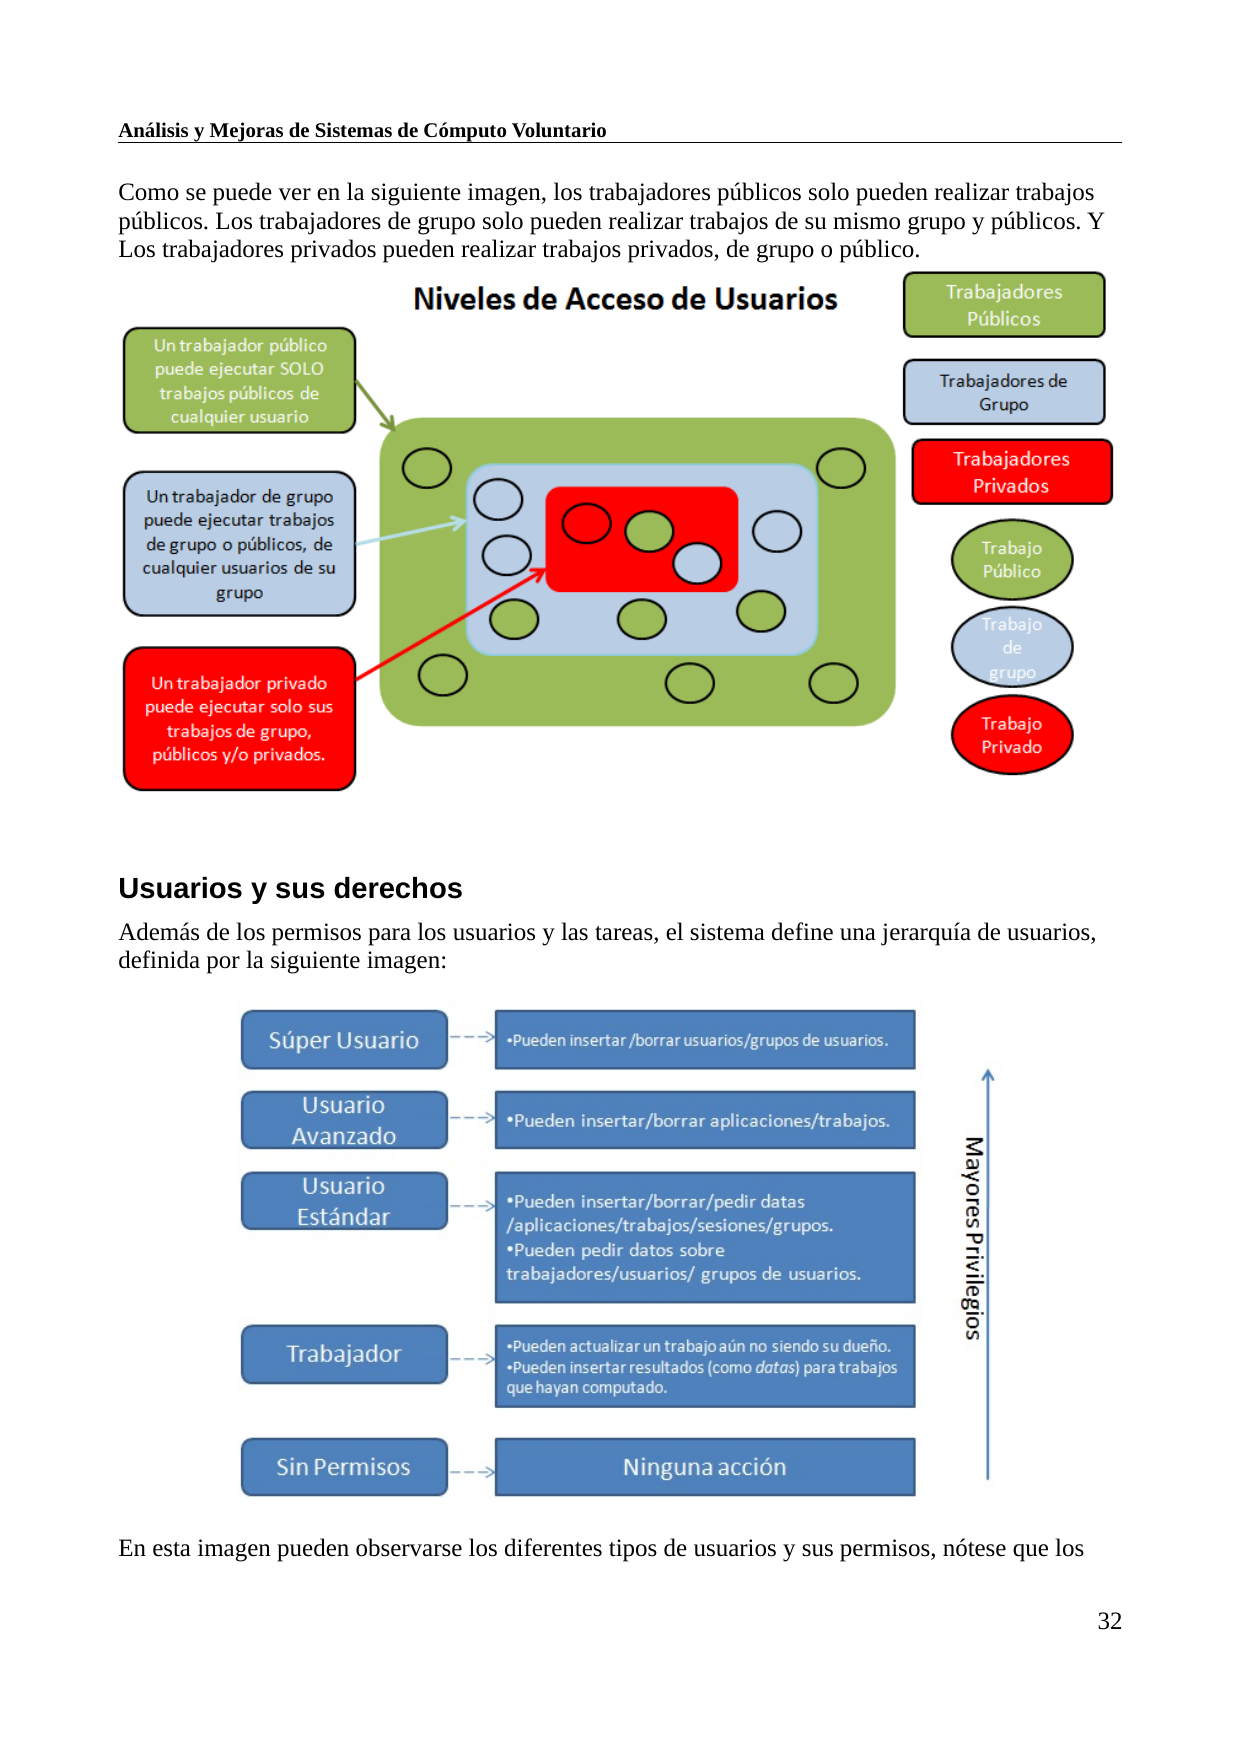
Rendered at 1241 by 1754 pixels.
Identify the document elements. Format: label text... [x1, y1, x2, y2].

text Como se puede ver en la siguiente imagen, los trabajadores públicos solo pueden realizar trabajos públicos. Los trabajadores de grupo solo pueden realizar trabajos de su mismo grupo y públicos. Y Los trabajadores privados pueden realizar trabajos privados, de grupo o público. [118, 177, 1122, 263]
subtitle Usuarios y sus derechos [118, 871, 1122, 904]
text En esta imagen pueden observarse los diferentes tipos de usuarios y sus permisos, nótese que los [118, 1533, 1122, 1562]
picture [118, 263, 1123, 817]
text Además de los permisos para los usuarios y las tareas, el sistema define una jerarquía de usuarios, definida por la siguiente imagen: [118, 917, 1122, 974]
picture [236, 1000, 1003, 1515]
